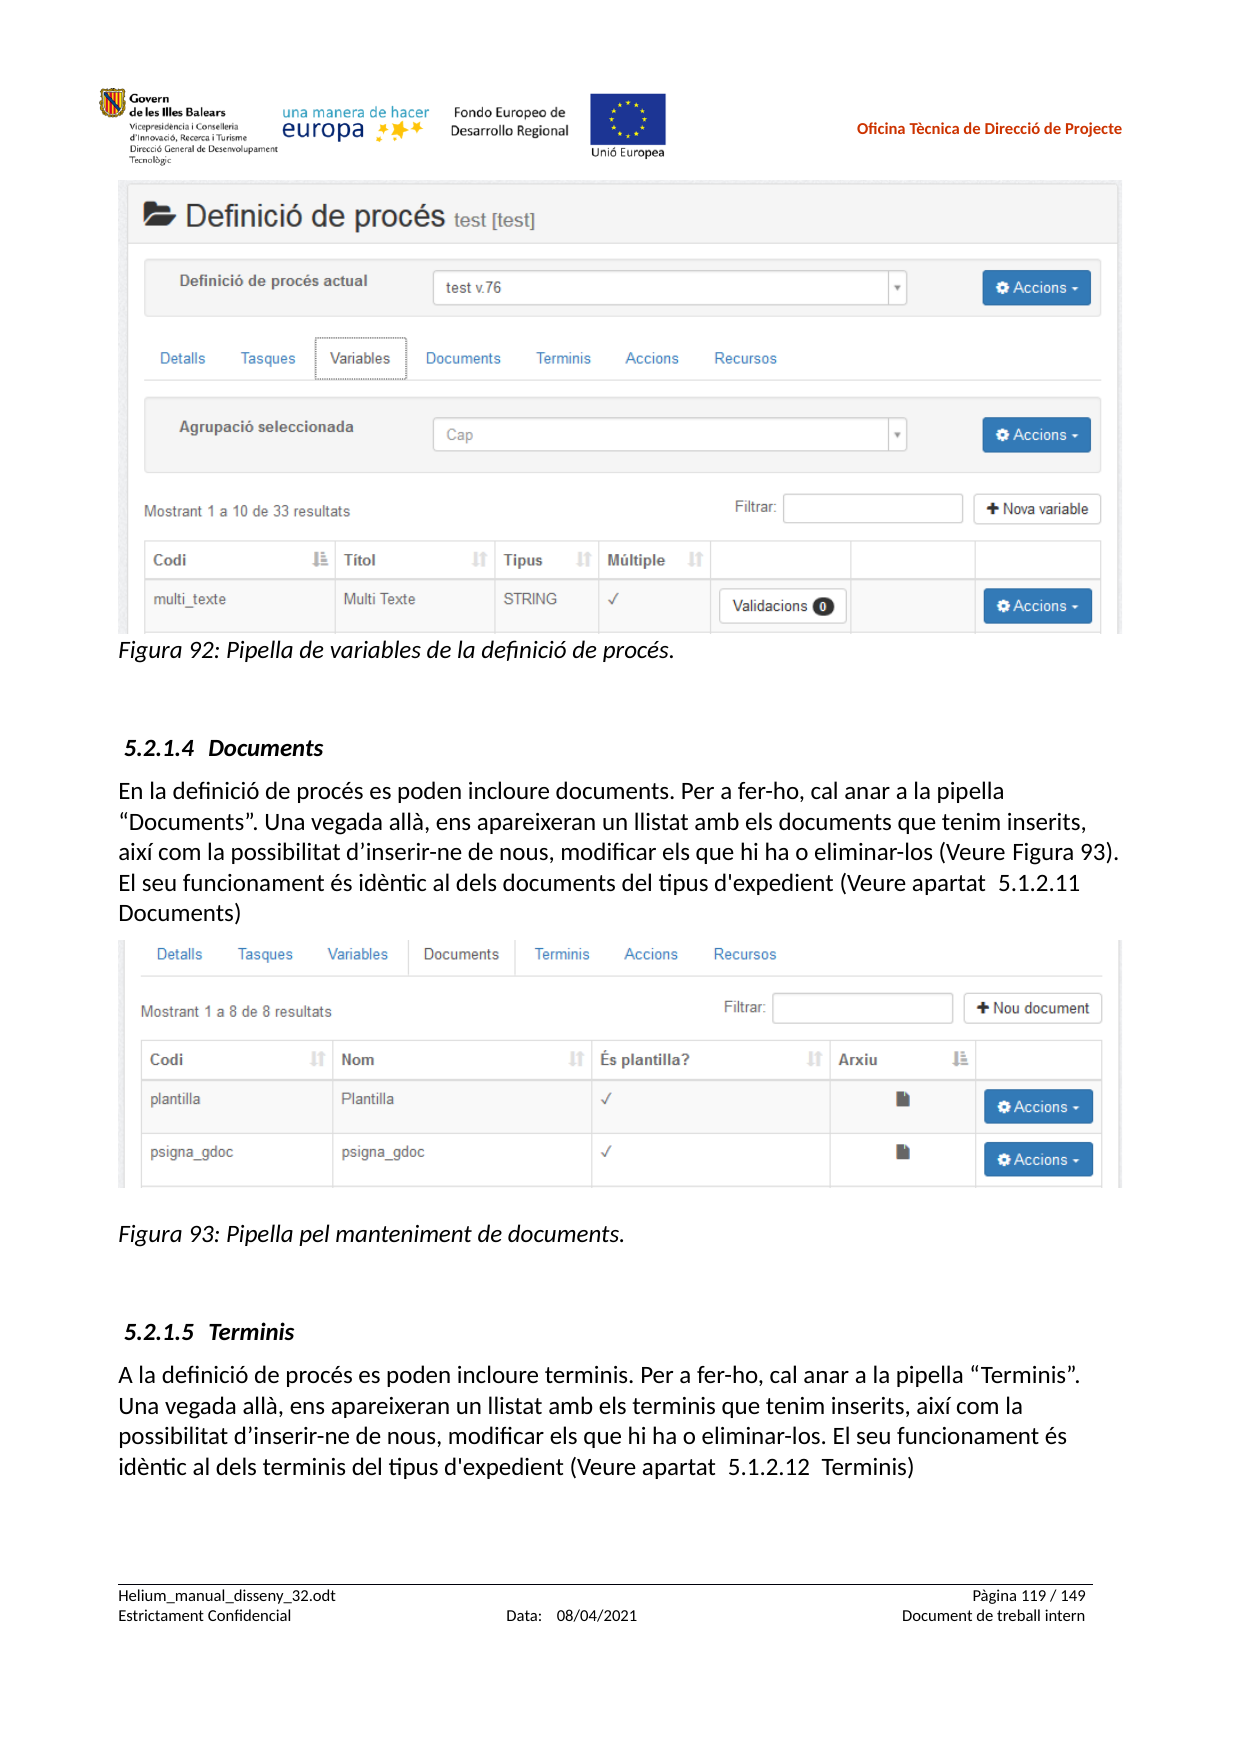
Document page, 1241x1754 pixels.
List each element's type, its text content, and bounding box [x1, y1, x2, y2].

picture [118, 940, 1123, 1188]
picture [99, 87, 668, 166]
text En la definició de procés es poden incloure documents. Per a fer-ho, cal anar a la pipella “Documents”. Una vegada allà, ens apareixeran un llistat amb els documents que tenim inserits, així com la possibilitat d’inserir-ne de nous, modificar els que hi ha o eliminar-los (Veure Figura 93). El seu funcionament és idèntic al dels documents del tipus d'expedient (Veure apartat 5.1.2.11 Documents) [118, 775, 1122, 928]
subtitle Documents [118, 732, 1122, 763]
text Figura 93: Pipella pel manteniment de documents. [118, 1188, 1122, 1249]
text A la definició de procés es poden incloure terminis. Per a fer-ho, cal anar a la pipella “Terminis”. Una vegada allà, ens apareixeran un llistat amb els terminis que tenim inserits, així com la possibilitat d’inserir-ne de nous, modificar els que hi ha o eliminar-los. El seu funcionament és idèntic al dels terminis del tipus d'expedient (Veure apartat 5.1.2.12 Terminis) [118, 1359, 1122, 1482]
text Figura 92: Pipella de variables de la definició de procés. [118, 634, 1122, 664]
picture [118, 180, 1123, 634]
subtitle Terminis [118, 1317, 1122, 1347]
